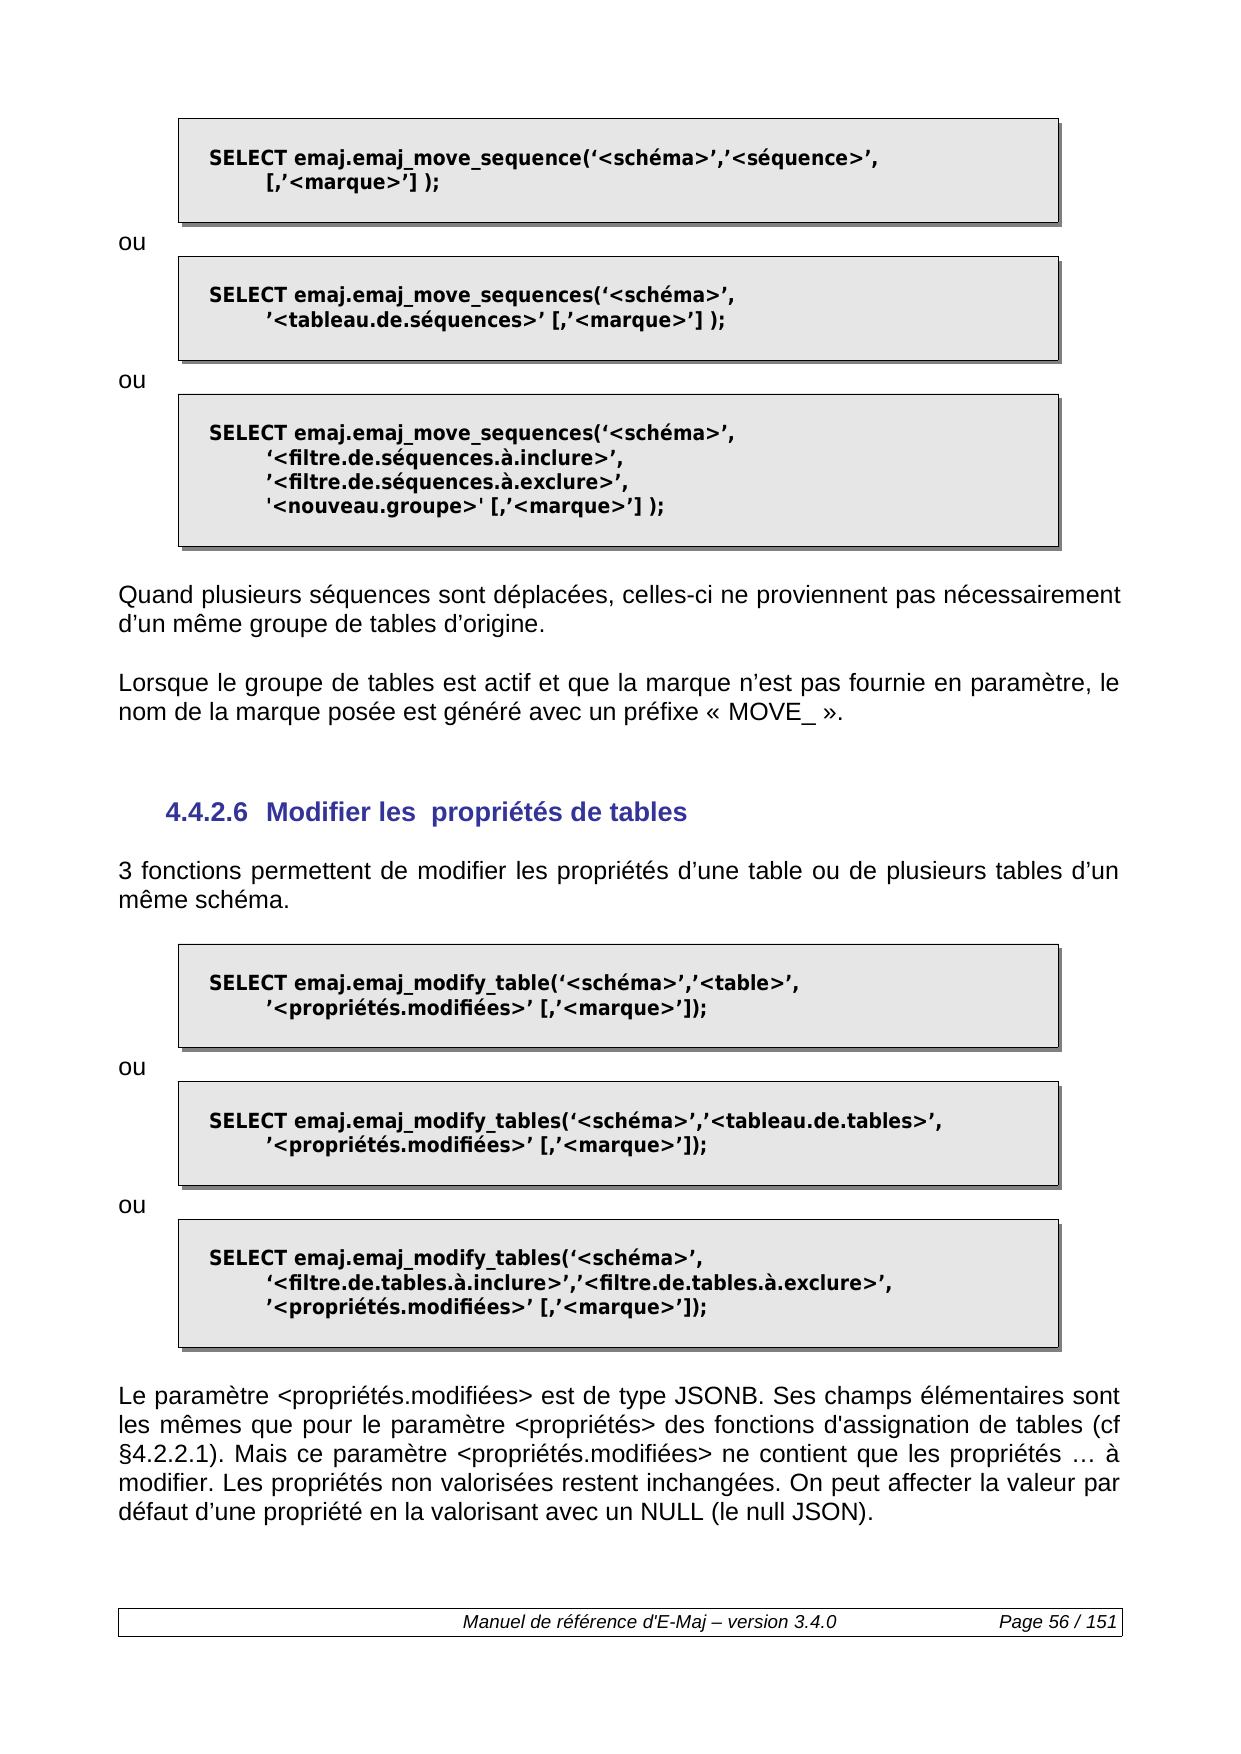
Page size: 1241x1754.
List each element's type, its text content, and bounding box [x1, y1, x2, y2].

text Le paramètre <propriétés.modifiées> est de type JSONB. Ses champs élémentaires sont les mêmes que pour le paramètre <propriétés> des fonctions d'assignation de tables (cf §4.2.2.1). Mais ce paramètre <propriétés.modifiées> ne contient que les propriétés … à modifier. Les propriétés non valorisées restent inchangées. On peut affecter la valeur par défaut d’une propriété en la valorisant avec un NULL (le null JSON). [118, 1381, 1122, 1526]
text SELECT emaj.emaj_move_sequence(‘<schéma>’,’<séquence>’, [179, 143, 1058, 167]
text ’<propriétés.modifiées>’ [,’<marque>’]); [179, 1130, 1058, 1154]
text Quand plusieurs séquences sont déplacées, celles-ci ne proviennent pas nécessairement d’un même groupe de tables d’origine. [118, 580, 1122, 638]
text 3 fonctions permettent de modifier les propriétés d’une table ou de plusieurs tables d’un même schéma. [118, 856, 1122, 914]
text SELECT emaj.emaj_move_sequences(‘<schéma>’, [179, 280, 1058, 305]
text ou [118, 227, 1122, 256]
subtitle Modifier les propriétés de tables [165, 796, 1122, 827]
text ’<propriétés.modifiées>’ [,’<marque>’]); [179, 1292, 1058, 1317]
text [,’<marque>’] ); [179, 167, 1058, 192]
text ’<tableau.de.séquences>’ [,’<marque>’] ); [179, 305, 1058, 329]
text ‘<filtre.de.séquences.à.inclure>’, [179, 442, 1058, 467]
text ou [118, 1052, 1122, 1081]
text Lorsque le groupe de tables est actif et que la marque n’est pas fournie en paramètre, le nom de la marque posée est généré avec un préfixe « MOVE_ ». [118, 667, 1122, 726]
text ou [118, 364, 1122, 393]
text ’<filtre.de.séquences.à.exclure>’, [179, 467, 1058, 491]
text SELECT emaj.emaj_modify_table(‘<schéma>’,’<table>’, [179, 968, 1058, 992]
text ou [118, 1190, 1122, 1219]
text ‘<filtre.de.tables.à.inclure>’,’<filtre.de.tables.à.exclure>’, [179, 1268, 1058, 1292]
text SELECT emaj.emaj_modify_tables(‘<schéma>’, [179, 1243, 1058, 1268]
text SELECT emaj.emaj_move_sequences(‘<schéma>’, [179, 418, 1058, 442]
text SELECT emaj.emaj_modify_tables(‘<schéma>’,’<tableau.de.tables>’, [179, 1106, 1058, 1130]
text '<nouveau.groupe>' [,’<marque>’] ); [179, 491, 1058, 516]
text ’<propriétés.modifiées>’ [,’<marque>’]); [179, 992, 1058, 1017]
